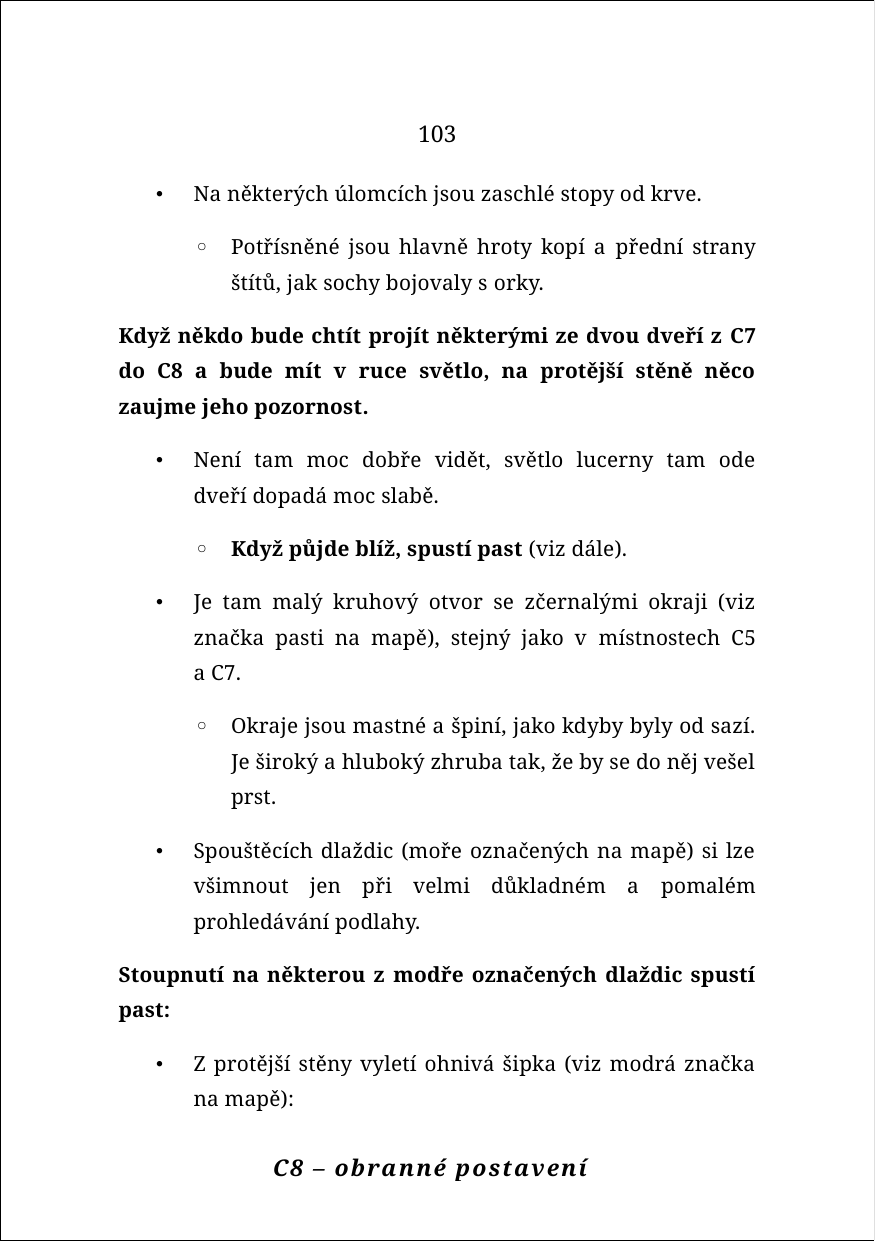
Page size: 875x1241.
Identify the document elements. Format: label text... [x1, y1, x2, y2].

list Není tam moc dobře vidět, světlo lucerny tam ode dveří dopadá moc slabě. [156, 445, 756, 509]
text Stoupnutí na některou z⁠ modře označených dlaždic spustí past: [118, 960, 756, 1024]
list Potřísněné jsou hlavně hroty kopí a⁠ přední strany štítů, jak sochy bojovaly s⁠ orky. [193, 232, 756, 296]
list Na některých úlomcích jsou zaschlé stopy od krve. [156, 179, 756, 207]
list Spouštěcích dlaždic (moře označených na mapě) si lze všimnout jen při velmi důkladném a⁠ pomalém prohledávání podlahy. [156, 836, 756, 935]
list Okraje jsou mastné a⁠ špiní, jako kdyby byly od sazí. Je široký a⁠ hluboký zhruba tak, že by se do něj vešel prst. [193, 711, 756, 811]
text Když někdo bude chtít projít některými ze dvou dveří z⁠ C7 do C8 a⁠ bude mít v⁠ ruce světlo, na protější stěně něco zaujme jeho pozornost. [118, 321, 756, 420]
list Z⁠ protější stěny vyletí ohnivá šipka (viz modrá značka na mapě): [156, 1049, 756, 1113]
list Když půjde blíž, spustí past (viz dále). [193, 534, 756, 562]
list Je tam malý kruhový otvor se zčernalými okraji (viz značka pasti na mapě), stejný jako v⁠ místnostech C5 a⁠ C7. [156, 587, 756, 687]
